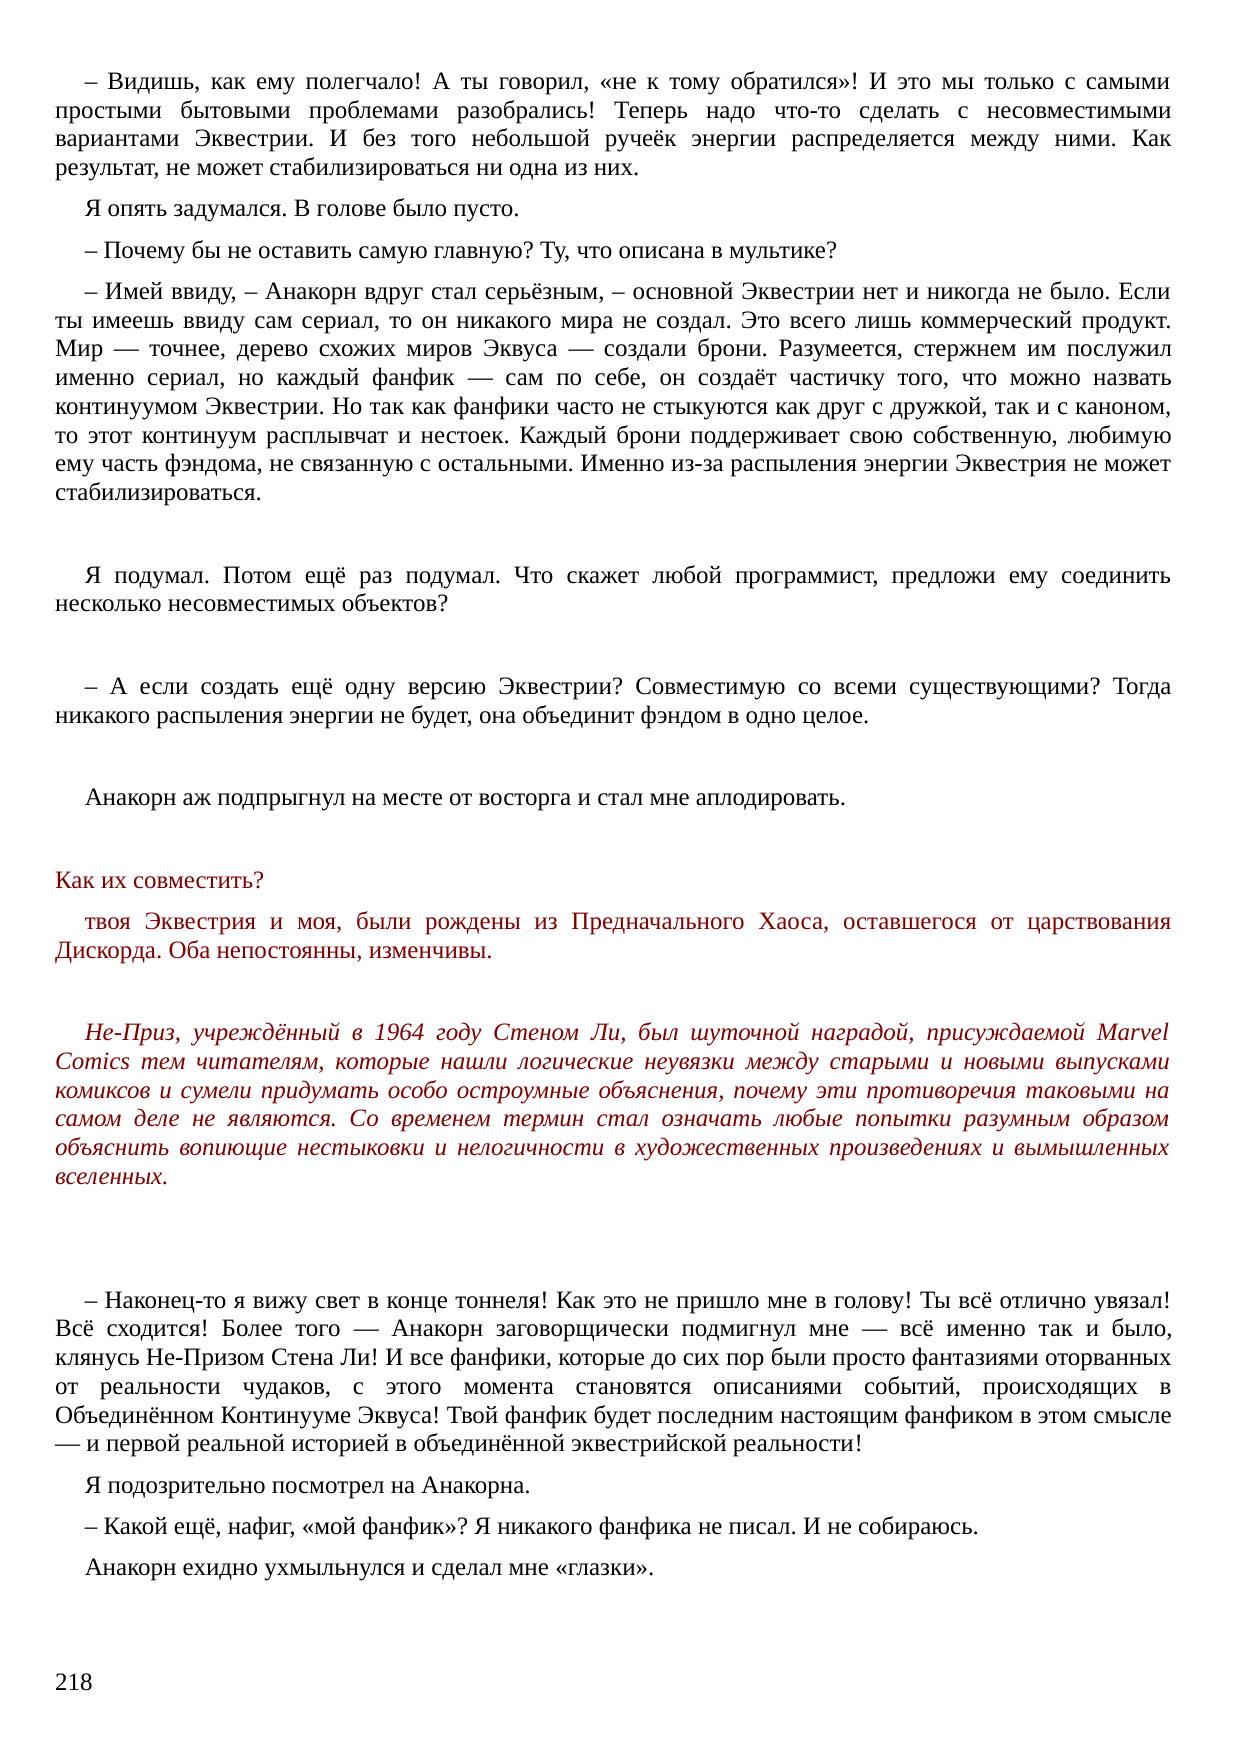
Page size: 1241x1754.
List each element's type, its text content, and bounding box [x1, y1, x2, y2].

text – Какой ещё, нафиг, «мой фанфик»? Я никакого фанфика не писал. И не собираюсь. [55, 1511, 1173, 1540]
text – А если создать ещё одну версию Эквестрии? Совместимую со всеми существующими? Тогда никакого распыления энергии не будет, она объединит фэндом в одно целое. [55, 671, 1173, 728]
text твоя Эквестрия и моя, были рождены из Предначального Хаоса, оставшегося от царствования Дискорда. Оба непостоянны, изменчивы. [55, 906, 1173, 963]
text Я подозрительно посмотрел на Анакорна. [55, 1470, 1173, 1498]
text Как их совместить? [55, 865, 1173, 893]
text Анакорн аж подпрыгнул на месте от восторга и стал мне аплодировать. [55, 782, 1173, 811]
text Не-Приз, учреждённый в 1964 году Стеном Ли, был шуточной наградой, присуждаемой Marvel Comics тем читателям, которые нашли логические неувязки между старыми и новыми выпусками комиксов и сумели придумать особо остроумные объяснения, почему эти противоречия таковыми на самом деле не являются. Со временем термин стал означать любые попытки разумным образом объяснить вопиющие нестыковки и нелогичности в художественных произведениях и вымышленных вселенных. [55, 1017, 1173, 1190]
text – Видишь, как ему полегчало! А ты говорил, «не к тому обратился»! И это мы только с самыми простыми бытовыми проблемами разобрались! Теперь надо что-то сделать с несовместимыми вариантами Эквестрии. И без того небольшой ручеёк энергии распределяется между ними. Как результат, не может стабилизироваться ни одна из них. [55, 66, 1173, 181]
text Я опять задумался. В голове было пусто. [55, 193, 1173, 222]
text – Почему бы не оставить самую главную? Ту, что описана в мультике? [55, 235, 1173, 263]
text – Имей ввиду, – Анакорн вдруг стал серьёзным, – основной Эквестрии нет и никогда не было. Если ты имеешь ввиду сам сериал, то он никакого мира не создал. Это всего лишь коммерческий продукт. Мир — точнее, дерево схожих миров Эквуса — создали брони. Разумеется, стержнем им послужил именно сериал, но каждый фанфик — сам по себе, он создаёт частичку того, что можно назвать континуумом Эквестрии. Но так как фанфики часто не стыкуются как друг с дружкой, так и с каноном, то этот континуум расплывчат и нестоек. Каждый брони поддерживает свою собственную, любимую ему часть фэндома, не связанную с остальными. Именно из-за распыления энергии Эквестрия не может стабилизироваться. [55, 276, 1173, 506]
text Анакорн ехидно ухмыльнулся и сделал мне «глазки». [55, 1552, 1173, 1581]
text – Наконец-то я вижу свет в конце тоннеля! Как это не пришло мне в голову! Ты всё отлично увязал! Всё сходится! Более того — Анакорн заговорщически подмигнул мне — всё именно так и было, клянусь Не-Призом Стена Ли! И все фанфики, которые до сих пор были просто фантазиями оторванных от реальности чудаков, с этого момента становятся описаниями событий, происходящих в Объединённом Континууме Эквуса! Твой фанфик будет последним настоящим фанфиком в этом смысле — и первой реальной историей в объединённой эквестрийской реальности! [55, 1285, 1173, 1457]
text Я подумал. Потом ещё раз подумал. Что скажет любой программист, предложи ему соединить несколько несовместимых объектов? [55, 560, 1173, 617]
